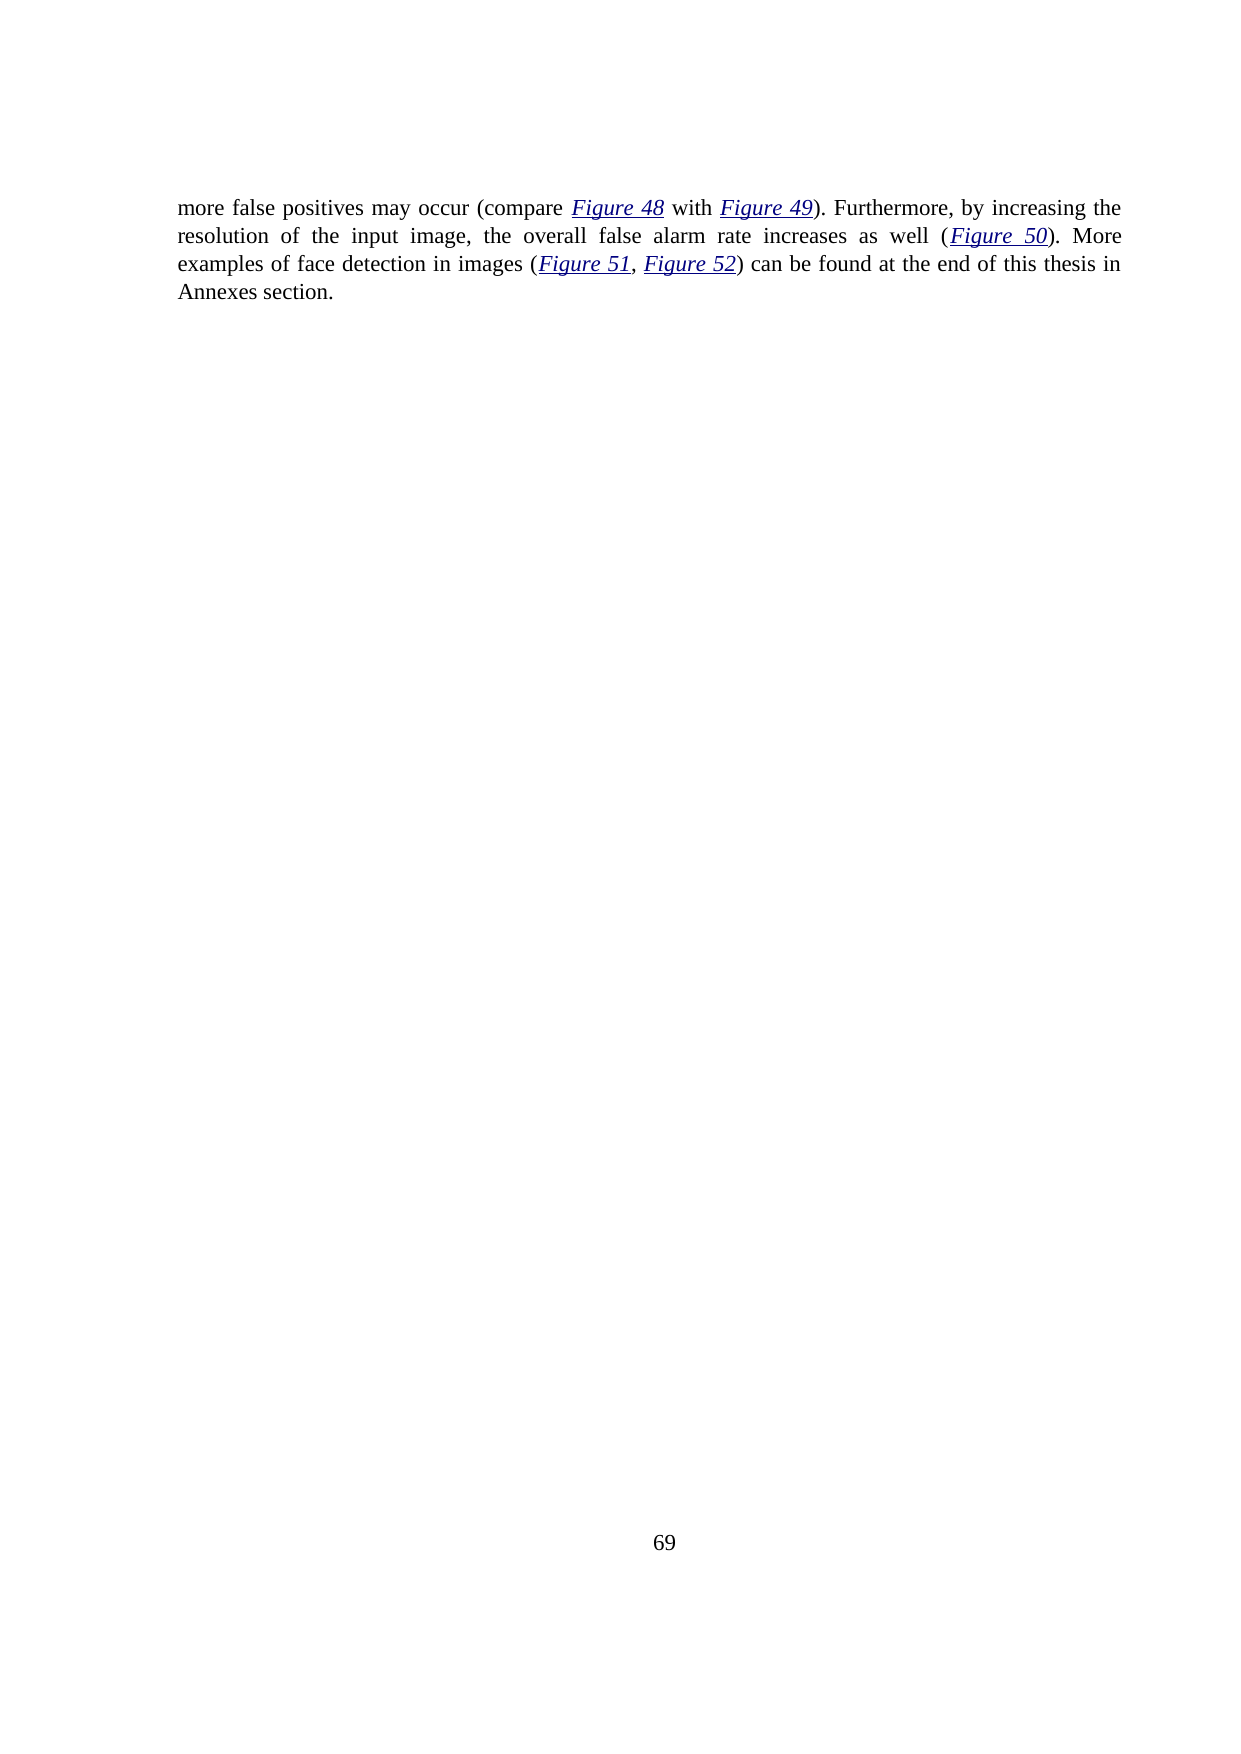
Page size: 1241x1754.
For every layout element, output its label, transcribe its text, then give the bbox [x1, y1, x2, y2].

text more false positives may occur (compare Figure 48 with Figure 49). Furthermore, by increasing the resolution of the input image, the overall false alarm rate increases as well (Figure 50). More examples of face detection in images (Figure 51, Figure 52) can be found at the end of this thesis in Annexes section. [177, 195, 1122, 304]
